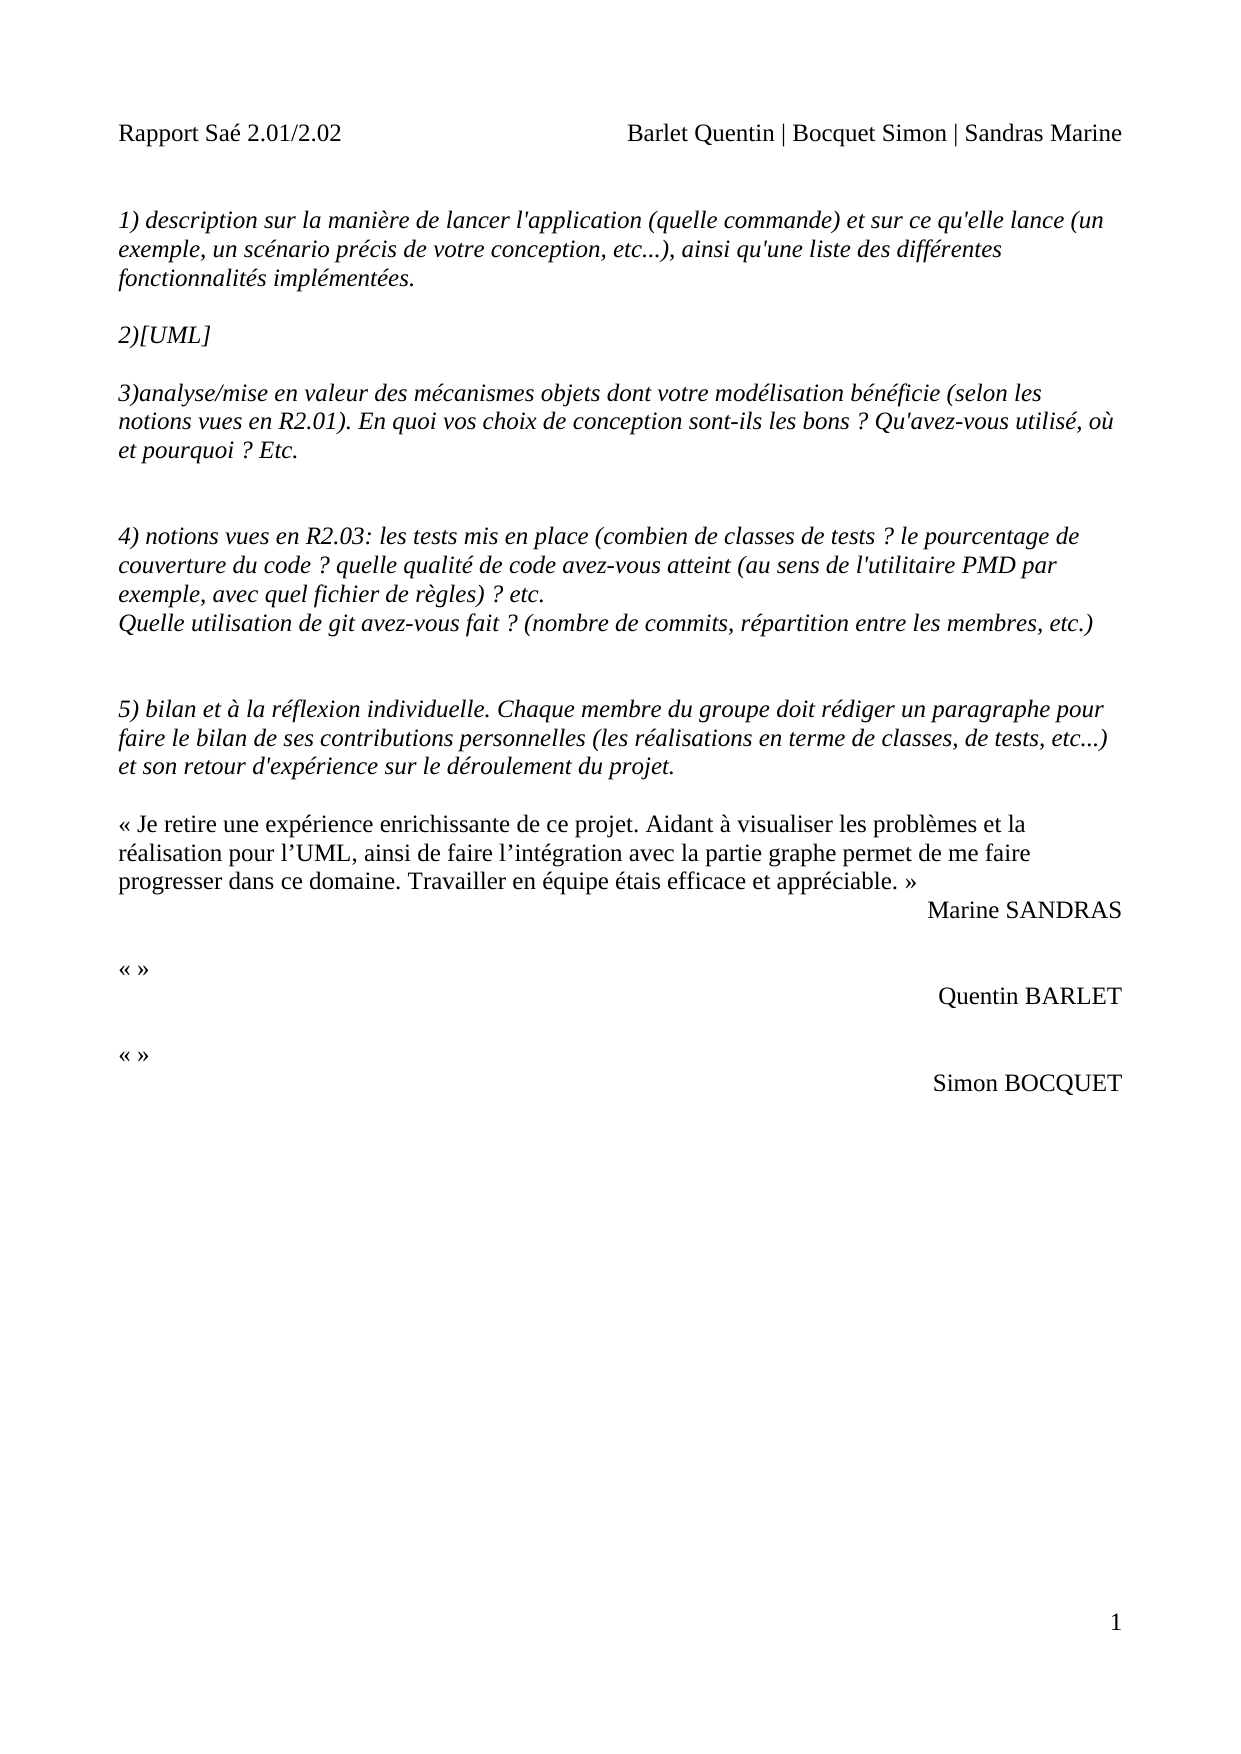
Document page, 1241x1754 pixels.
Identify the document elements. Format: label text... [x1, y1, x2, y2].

text Simon BOCQUET [118, 1068, 1122, 1096]
text 5) bilan et à la réflexion individuelle. Chaque membre du groupe doit rédiger un paragraphe pour faire le bilan de ses contributions personnelles (les réalisations en terme de classes, de tests, etc...) et son retour d'expérience sur le déroulement du projet. [118, 694, 1122, 780]
text « Je retire une expérience enrichissante de ce projet. Aidant à visualiser les problèmes et la réalisation pour l’UML, ainsi de faire l’intégration avec la partie graphe permet de me faire progresser dans ce domaine. Travailler en équipe étais efficace et appréciable. » [118, 809, 1122, 895]
text Marine SANDRAS [118, 895, 1122, 924]
text 4) notions vues en R2.03: les tests mis en place (combien de classes de tests ? le pourcentage de couverture du code ? quelle qualité de code avez-vous atteint (au sens de l'utilitaire PMD par exemple, avec quel fichier de règles) ? etc. Quelle utilisation de git avez-vous fait ? (nombre de commits, répartition entre les membres, etc.) [118, 521, 1122, 636]
text Quentin BARLET [118, 981, 1122, 1010]
text « » [118, 1039, 1122, 1068]
text 1) description sur la manière de lancer l'application (quelle commande) et sur ce qu'elle lance (un exemple, un scénario précis de votre conception, etc...), ainsi qu'une liste des différentes fonctionnalités implémentées. [118, 205, 1122, 291]
text « » [118, 953, 1122, 981]
text 3)analyse/mise en valeur des mécanismes objets dont votre modélisation bénéficie (selon les notions vues en R2.01). En quoi vos choix de conception sont-ils les bons ? Qu'avez-vous utilisé, où et pourquoi ? Etc. [118, 349, 1122, 464]
text 2)[UML] [118, 320, 1122, 349]
